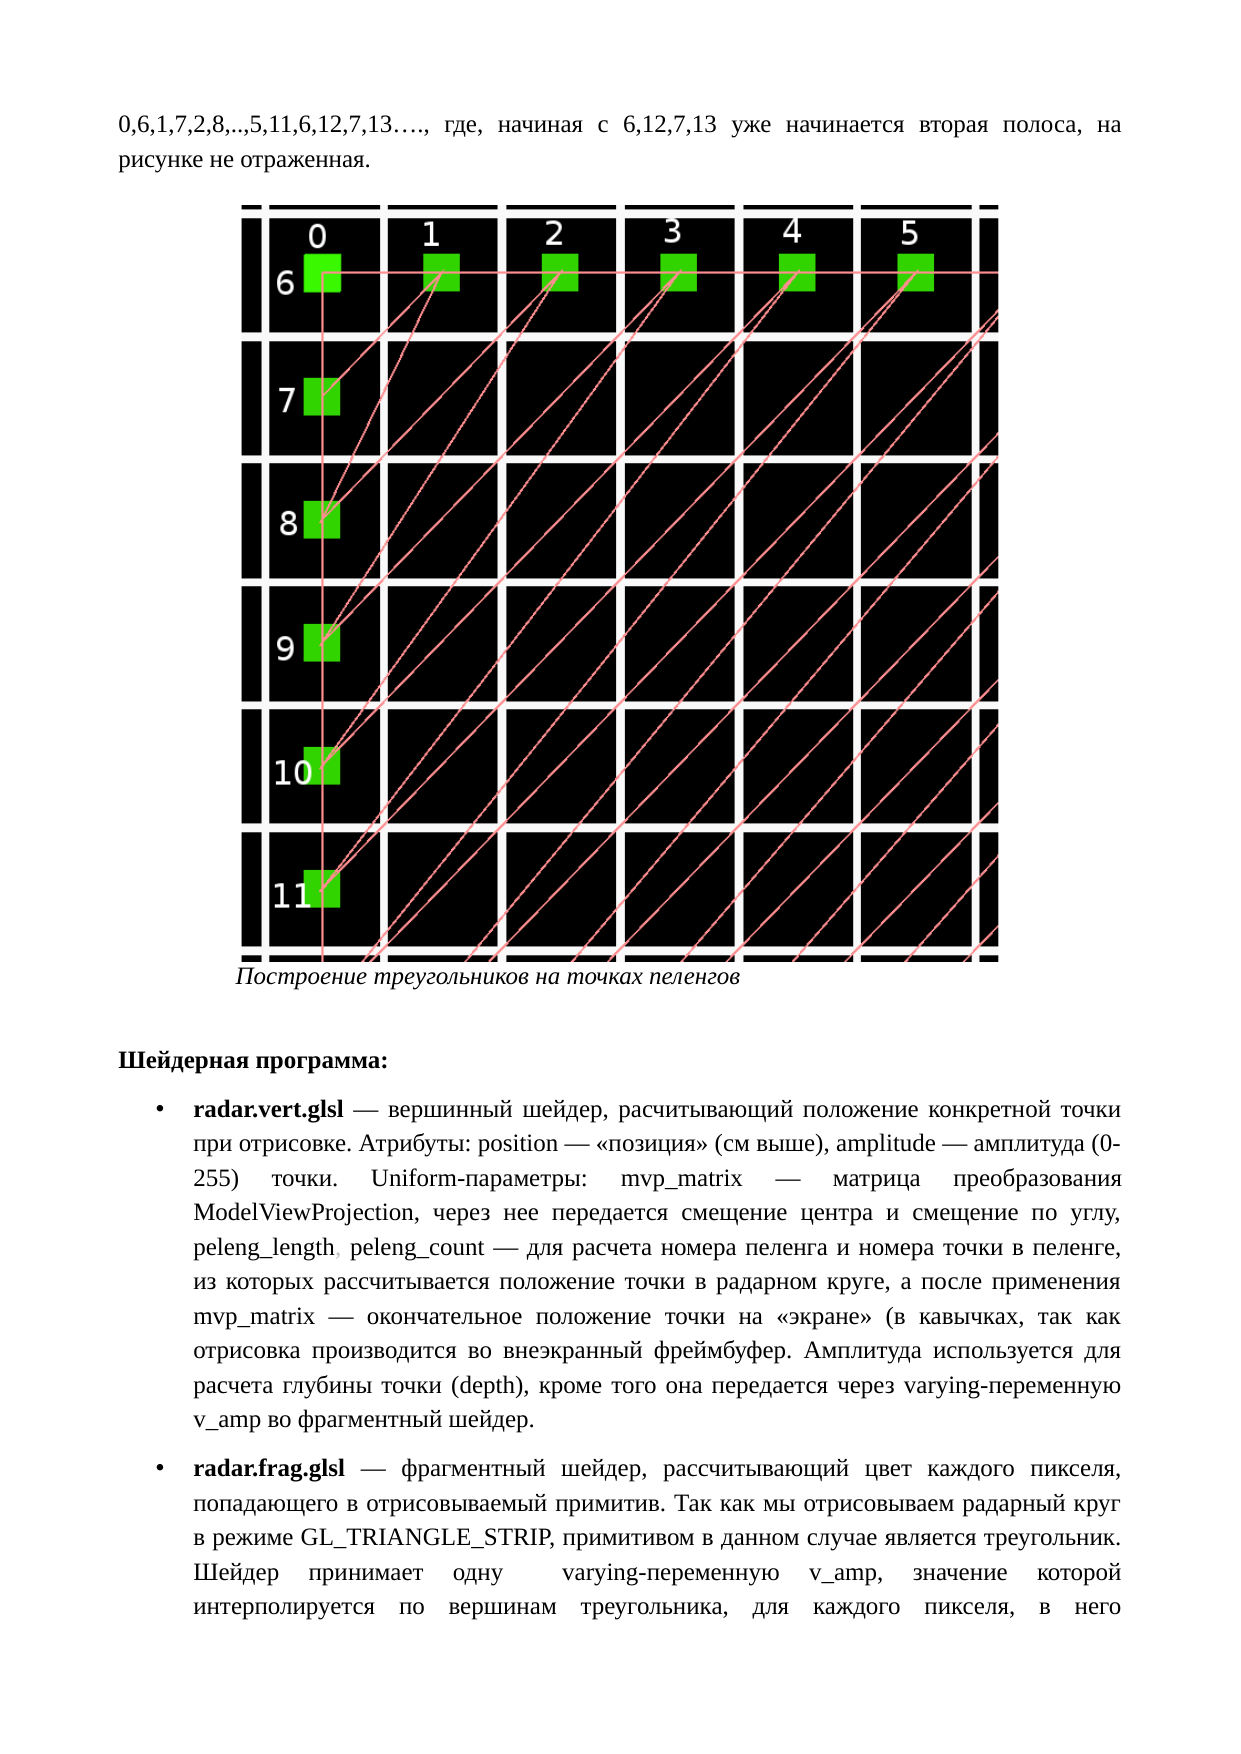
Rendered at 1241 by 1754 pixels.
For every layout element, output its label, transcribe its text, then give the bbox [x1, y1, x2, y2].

list radar.frag.glsl — фрагментный шейдер, рассчитывающий цвет каждого пикселя, попадающего в отрисовываемый примитив. Так как мы отрисовываем радарный круг в режиме GL_TRIANGLE_STRIP, примитивом в данном случае является треугольник. Шейдер принимает одну varying-переменную v_amp, значение которой интерполируется по вершинам треугольника, для каждого пикселя, в него [156, 1453, 1122, 1620]
text Шейдерная программа: [118, 1045, 1122, 1074]
text 0,6,1,7,2,8,..,5,11,6,12,7,13…., где, начиная с 6,12,7,13 уже начинается вторая полоса, на рисунке не отраженная. [118, 109, 1122, 173]
list radar.vert.glsl — вершинный шейдер, расчитывающий положение конкретной точки при отрисовке. Атрибуты: position — «позиция» (см выше), amplitude — амплитуда (0-255) точки. Uniform-параметры: mvp_matrix — матрица преобразования ModelViewProjection, через нее передается смещение центра и смещение по углу, peleng_length, peleng_count — для расчета номера пеленга и номера точки в пеленге, из которых рассчитывается положение точки в радарном круге, а после применения mvp_matrix — окончательное положение точки на «экране» (в кавычках, так как отрисовка производится во внеэкранный фреймбуфер. Амплитуда используется для расчета глубины точки (depth), кроме того она передается через varying-переменную v_amp во фрагментный шейдер. [156, 1094, 1122, 1433]
text Построение треугольников на точках пеленгов [235, 962, 1005, 990]
picture [235, 205, 1005, 962]
